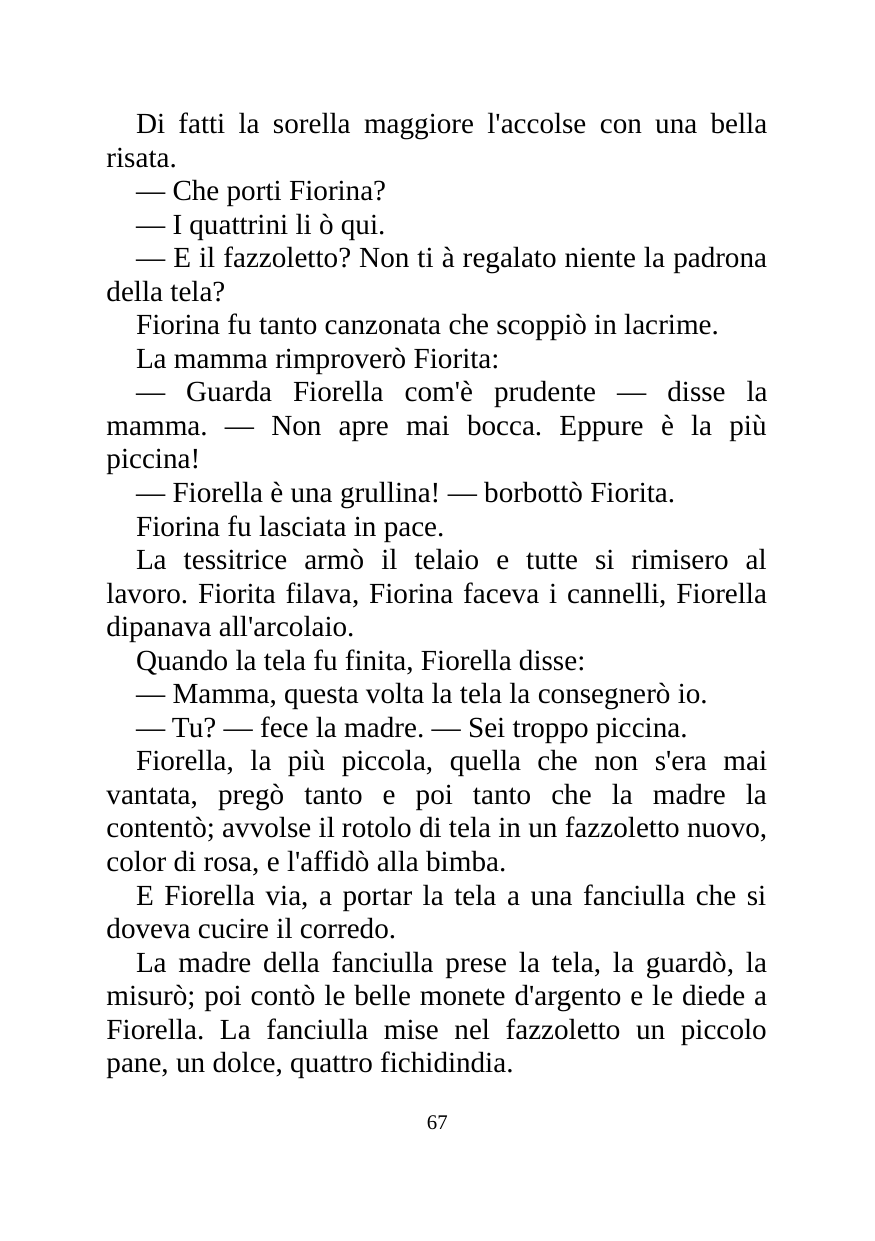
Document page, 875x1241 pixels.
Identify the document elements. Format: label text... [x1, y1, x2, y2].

text Di fatti la sorella maggiore l'accolse con una bella risata. [106, 106, 768, 173]
text E Fiorella via, a portar la tela a una fanciulla che si doveva cucire il corredo. [106, 878, 768, 945]
text Fiorella, la più piccola, quella che non s'era mai vantata, pregò tanto e poi tanto che la madre la contentò; avvolse il rotolo di tela in un fazzoletto nuovo, color di rosa, e l'affidò alla bimba. [106, 743, 768, 878]
text — Che porti Fiorina? [106, 173, 768, 207]
text — Fiorella è una grullina! — borbottò Fiorita. [106, 475, 768, 509]
text — Tu? — fece la madre. — Sei troppo piccina. [106, 710, 768, 743]
text — I quattrini li ò qui. [106, 207, 768, 240]
text Fiorina fu tanto canzonata che scoppiò in lacrime. [106, 307, 768, 341]
text — Mamma, questa volta la tela la consegnerò io. [106, 676, 768, 710]
text Fiorina fu lasciata in pace. [106, 509, 768, 542]
text Quando la tela fu finita, Fiorella disse: [106, 643, 768, 676]
text La mamma rimproverò Fiorita: [106, 341, 768, 374]
text — Guarda Fiorella com'è prudente — disse la mamma. — Non apre mai bocca. Eppure è la più piccina! [106, 374, 768, 475]
text — E il fazzoletto? Non ti à regalato niente la padrona della tela? [106, 240, 768, 307]
text La madre della fanciulla prese la tela, la guardò, la misurò; poi contò le belle monete d'argento e le diede a Fiorella. La fanciulla mise nel fazzoletto un piccolo pane, un dolce, quattro fichidindia. [106, 945, 768, 1079]
text La tessitrice armò il telaio e tutte si rimisero al lavoro. Fiorita filava, Fiorina faceva i cannelli, Fiorella dipanava all'arcolaio. [106, 542, 768, 643]
